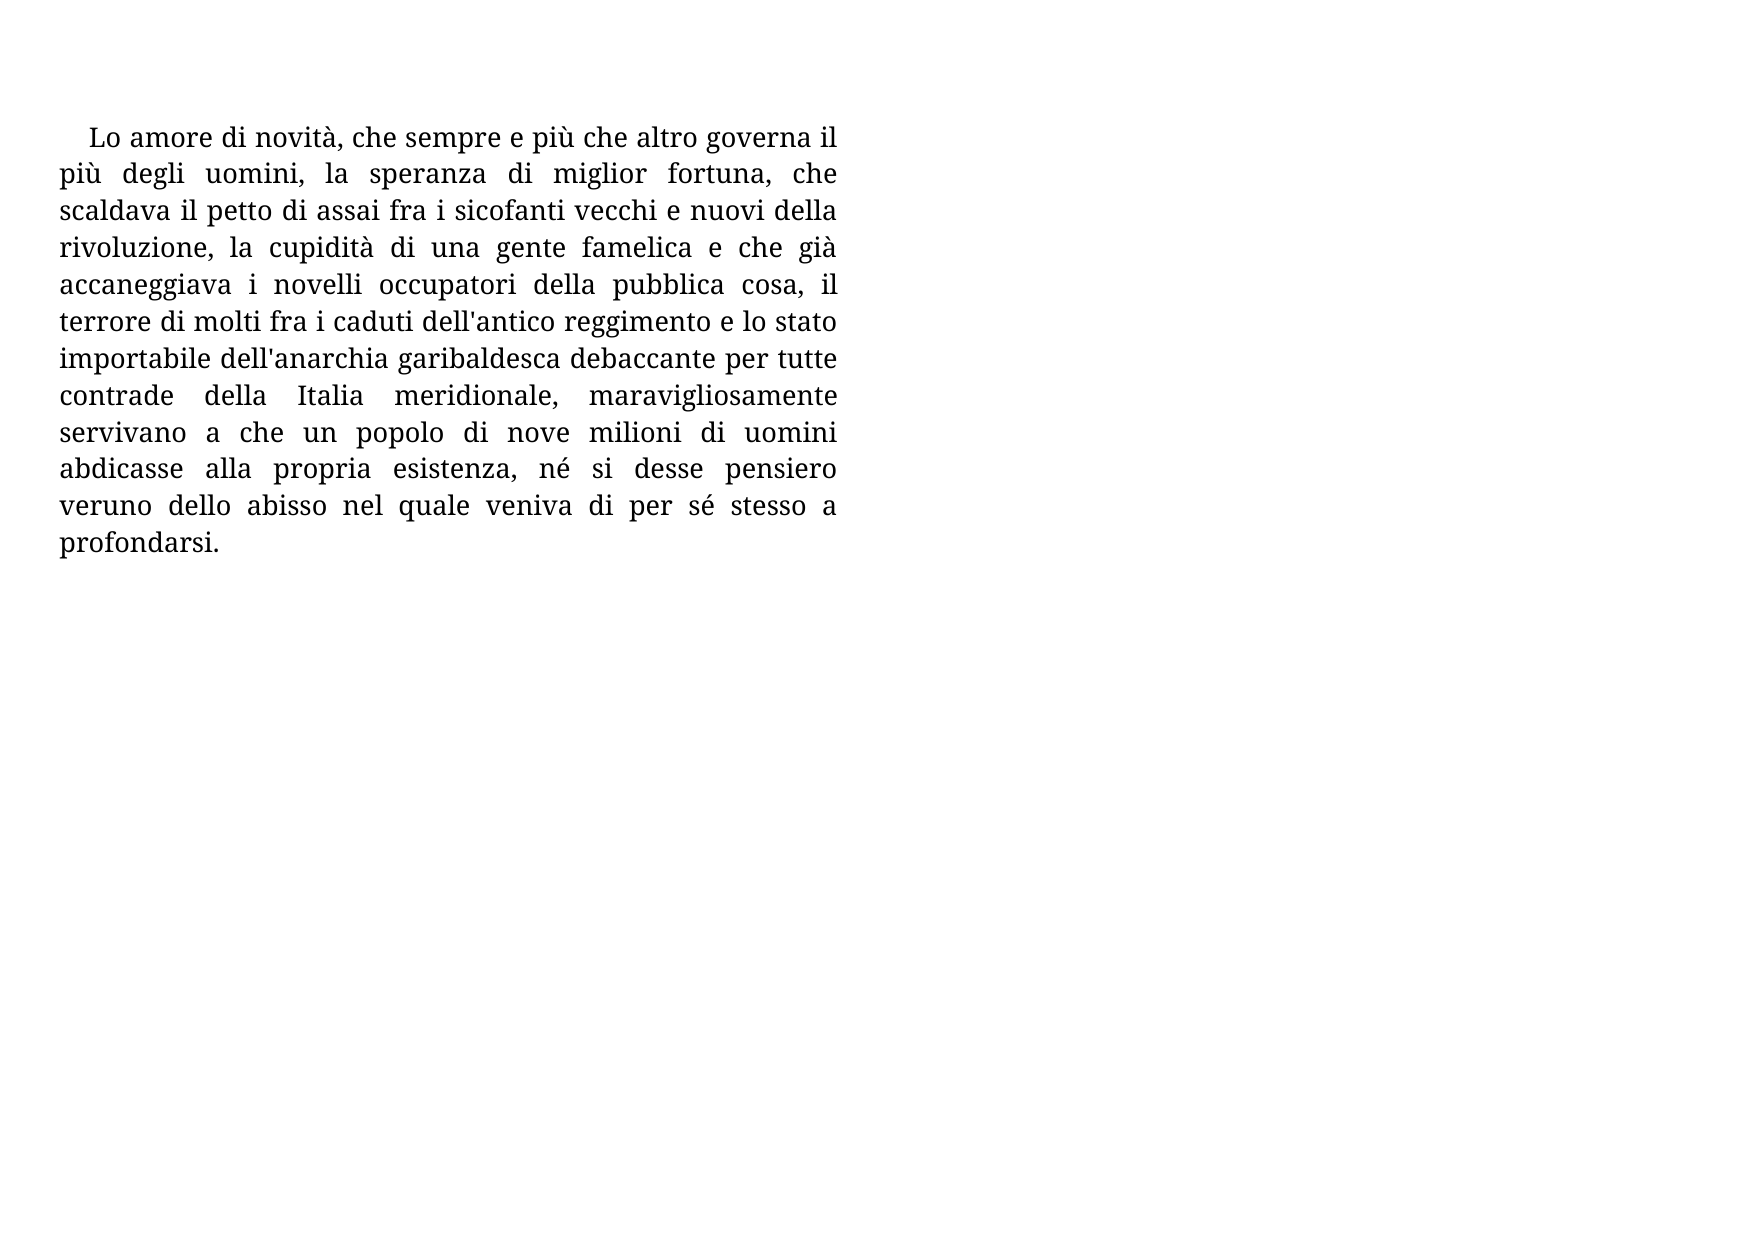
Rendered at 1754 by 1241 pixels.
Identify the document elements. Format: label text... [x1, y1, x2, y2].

text Lo amore di novità, che sempre e più che altro governa il più degli uomini, la speranza di miglior fortuna, che scaldava il petto di assai fra i sicofanti vecchi e nuovi della rivoluzione, la cupidità di una gente famelica e che già accaneggiava i novelli occupatori della pubblica cosa, il terrore di molti fra i caduti dell'antico reggimento e lo stato importabile dell'anarchia garibaldesca debaccante per tutte contrade della Italia meridionale, maravigliosamente servivano a che un popolo di nove milioni di uomini abdicasse alla propria esistenza, né si desse pensiero veruno dello abisso nel quale veniva di per sé stesso a profondarsi. [59, 118, 838, 561]
